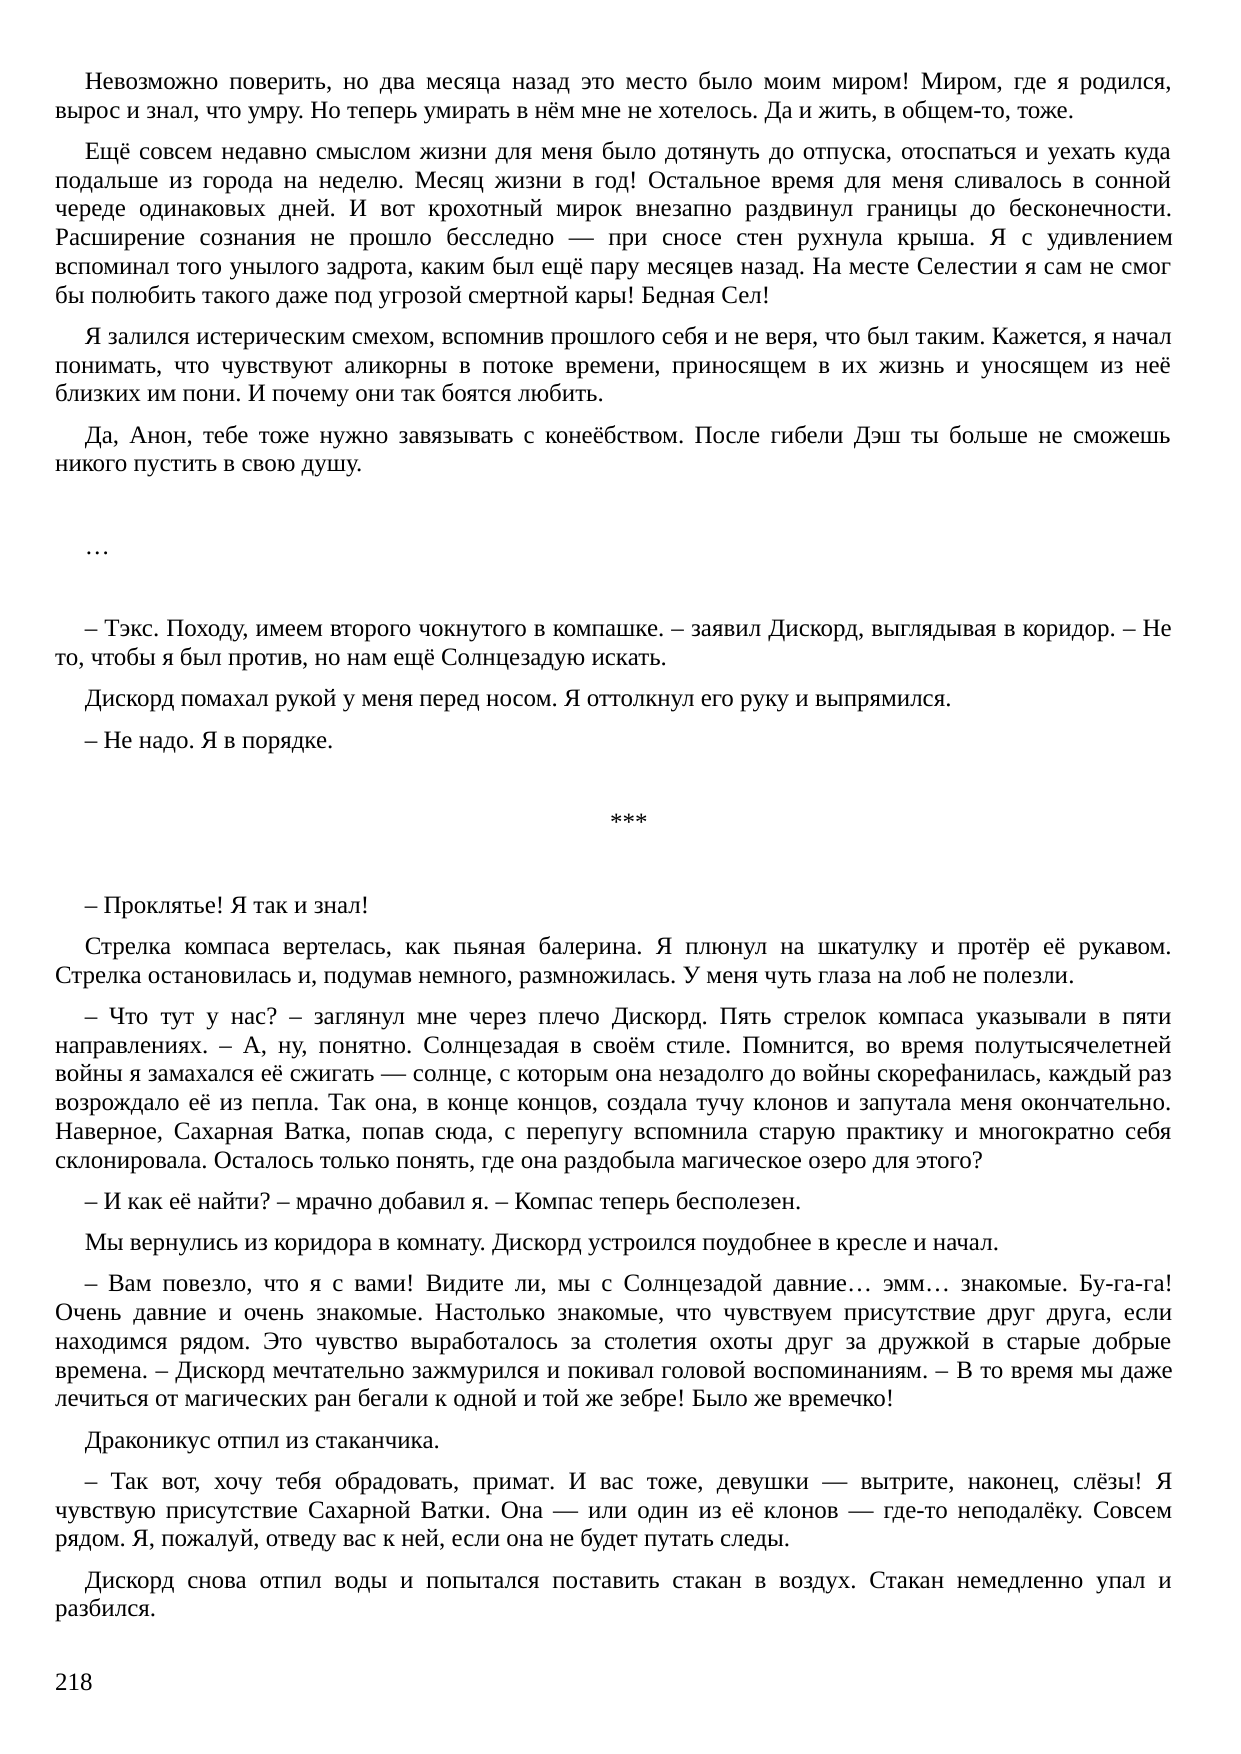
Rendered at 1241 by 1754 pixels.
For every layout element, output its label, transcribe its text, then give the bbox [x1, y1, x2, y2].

text – Вам повезло, что я с вами! Видите ли, мы с Солнцезадой давние… эмм… знакомые. Бу-га-га! Очень давние и очень знакомые. Настолько знакомые, что чувствуем присутствие друг друга, если находимся рядом. Это чувство выработалось за столетия охоты друг за дружкой в старые добрые времена. – Дискорд мечтательно зажмурился и покивал головой воспоминаниям. – В то время мы даже лечиться от магических ран бегали к одной и той же зебре! Было же времечко! [55, 1268, 1173, 1412]
text – Что тут у нас? – заглянул мне через плечо Дискорд. Пять стрелок компаса указывали в пяти направлениях. – А, ну, понятно. Солнцезадая в своём стиле. Помнится, во время полутысячелетней войны я замахался её сжигать — солнце, с которым она незадолго до войны скорефанилась, каждый раз возрождало её из пепла. Так она, в конце концов, создала тучу клонов и запутала меня окончательно. Наверное, Сахарная Ватка, попав сюда, с перепугу вспомнила старую практику и многократно себя склонировала. Осталось только понять, где она раздобыла магическое озеро для этого? [55, 1001, 1173, 1173]
text Мы вернулись из коридора в комнату. Дискорд устроился поудобнее в кресле и начал. [55, 1227, 1173, 1256]
text *** [55, 807, 1173, 836]
text Ещё совсем недавно смыслом жизни для меня было дотянуть до отпуска, отоспаться и уехать куда подальше из города на неделю. Месяц жизни в год! Остальное время для меня сливалось в сонной череде одинаковых дней. И вот крохотный мирок внезапно раздвинул границы до бесконечности. Расширение сознания не прошло бесследно — при сносе стен рухнула крыша. Я с удивлением вспоминал того унылого задрота, каким был ещё пару месяцев назад. На месте Селестии я сам не смог бы полюбить такого даже под угрозой смертной кары! Бедная Сел! [55, 136, 1173, 308]
text Дискорд снова отпил воды и попытался поставить стакан в воздух. Стакан немедленно упал и разбился. [55, 1565, 1173, 1622]
text Стрелка компаса вертелась, как пьяная балерина. Я плюнул на шкатулку и протёр её рукавом. Стрелка остановилась и, подумав немного, размножилась. У меня чуть глаза на лоб не полезли. [55, 931, 1173, 988]
text – И как её найти? – мрачно добавил я. – Компас теперь бесполезен. [55, 1186, 1173, 1215]
text Драконикус отпил из стаканчика. [55, 1425, 1173, 1453]
text – Тэкс. Походу, имеем второго чокнутого в компашке. – заявил Дискорд, выглядывая в коридор. – Не то, чтобы я был против, но нам ещё Солнцезадую искать. [55, 613, 1173, 671]
text Невозможно поверить, но два месяца назад это место было моим миром! Миром, где я родился, вырос и знал, что умру. Но теперь умирать в нём мне не хотелось. Да и жить, в общем-то, тоже. [55, 66, 1173, 123]
text – Не надо. Я в порядке. [55, 725, 1173, 753]
text – Так вот, хочу тебя обрадовать, примат. И вас тоже, девушки — вытрите, наконец, слёзы! Я чувствую присутствие Сахарной Ватки. Она — или один из её клонов — где-то неподалёку. Совсем рядом. Я, пожалуй, отведу вас к ней, если она не будет путать следы. [55, 1466, 1173, 1552]
text … [55, 531, 1173, 560]
text – Проклятье! Я так и знал! [55, 890, 1173, 918]
text Дискорд помахал рукой у меня перед носом. Я оттолкнул его руку и выпрямился. [55, 683, 1173, 712]
text Да, Анон, тебе тоже нужно завязывать с конеёбством. После гибели Дэш ты больше не сможешь никого пустить в свою душу. [55, 420, 1173, 477]
text Я залился истерическим смехом, вспомнив прошлого себя и не веря, что был таким. Кажется, я начал понимать, что чувствуют аликорны в потоке времени, приносящем в их жизнь и уносящем из неё близких им пони. И почему они так боятся любить. [55, 321, 1173, 407]
